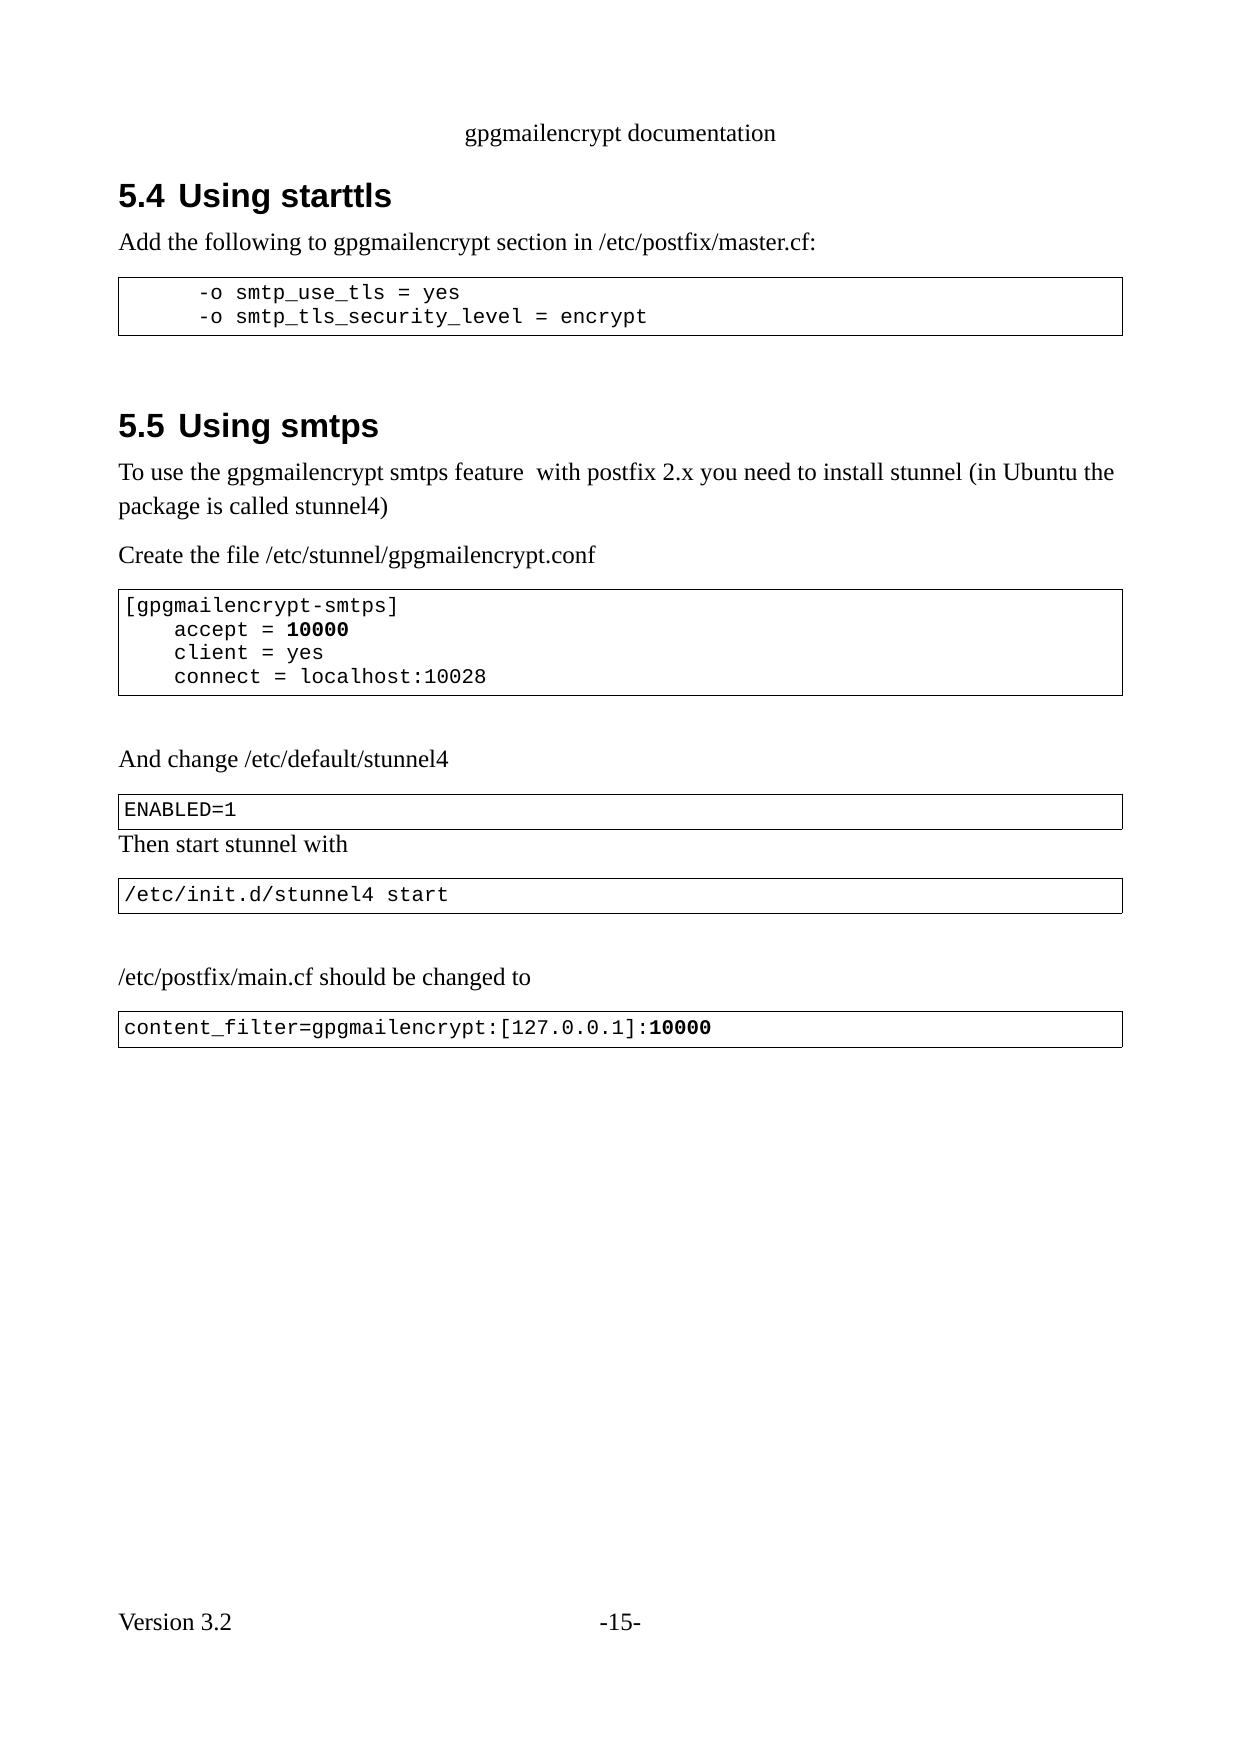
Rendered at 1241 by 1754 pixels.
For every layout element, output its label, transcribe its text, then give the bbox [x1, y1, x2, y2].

text To use the gpgmailencrypt smtps feature with postfix 2.x you need to install stunnel (in Ubuntu the package is called stunnel4) [118, 457, 1122, 520]
table_header [gpgmailencrypt-smtps] accept = 10000 client = yes connect = localhost:10028 [119, 590, 1122, 695]
subtitle Using starttls [118, 176, 1122, 215]
text Then start stunnel with [118, 830, 1122, 858]
table_header ENABLED=1 [119, 795, 1122, 829]
table_header -o smtp_use_tls = yes -o smtp_tls_security_level = encrypt [119, 278, 1122, 335]
text Create the file /etc/stunnel/gpgmailencrypt.conf [118, 540, 1122, 569]
subtitle Using smtps [118, 405, 1122, 444]
text Add the following to gpgmailencrypt section in /etc/postfix/master.cf: [118, 227, 1122, 256]
text And change /etc/default/stunnel4 [118, 744, 1122, 773]
table_header content_filter=gpgmailencrypt:[127.0.0.1]:10000 [119, 1012, 1122, 1047]
text /etc/postfix/main.cf should be changed to [118, 962, 1122, 991]
table_header /etc/init.d/stunnel4 start [119, 879, 1122, 913]
